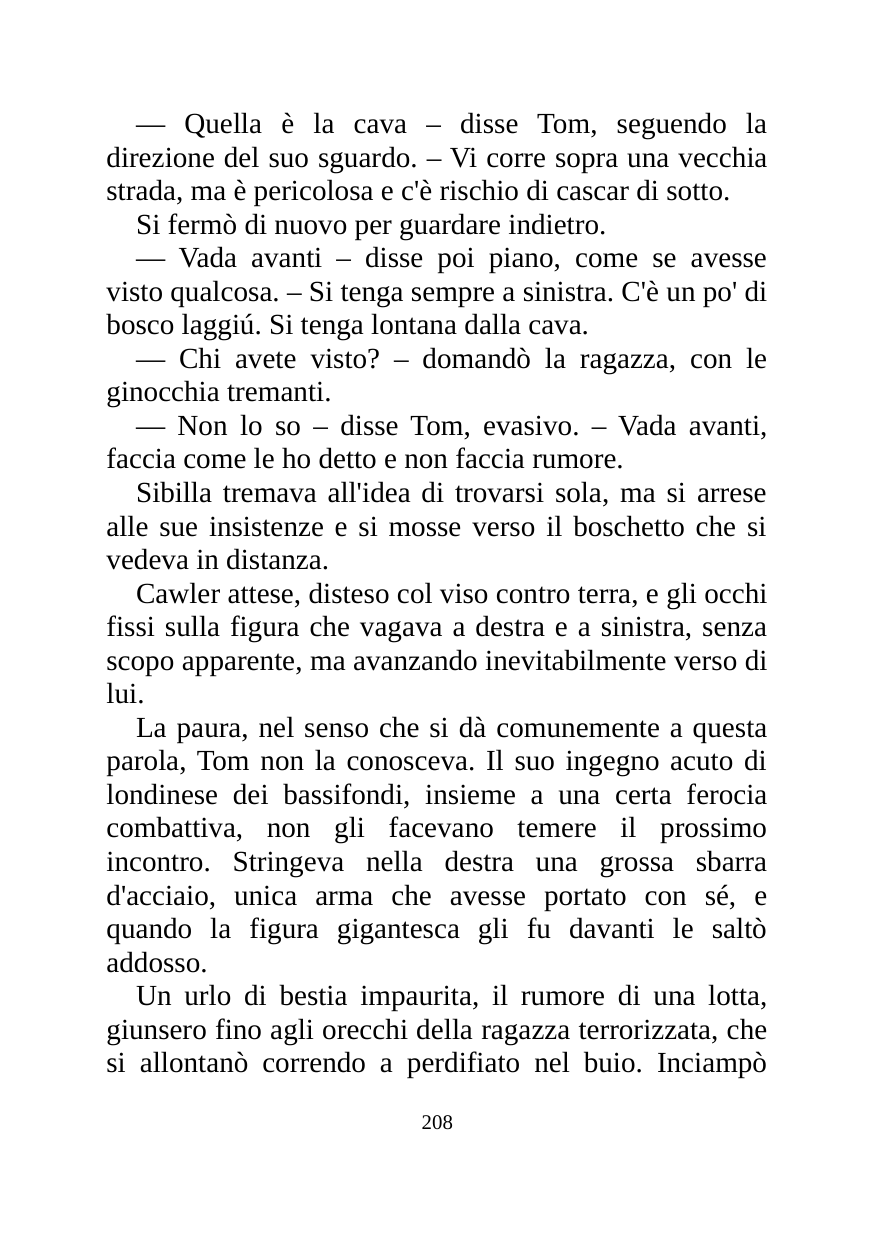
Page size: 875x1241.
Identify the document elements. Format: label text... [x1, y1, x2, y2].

text Un urlo di bestia impaurita, il rumore di una lotta, giunsero fino agli orecchi della ragazza terrorizzata, che si allontanò correndo a perdifiato nel buio. Inciampò [106, 978, 768, 1079]
text — Quella è la cava – disse Tom, seguendo la direzione del suo sguardo. – Vi corre sopra una vecchia strada, ma è pericolosa e c'è rischio di cascar di sotto. [106, 106, 768, 207]
text — Chi avete visto? – domandò la ragazza, con le ginocchia tremanti. [106, 341, 768, 408]
text Si fermò di nuovo per guardare indietro. [106, 207, 768, 240]
text Cawler attese, disteso col viso contro terra, e gli occhi fissi sulla figura che vagava a destra e a sinistra, senza scopo apparente, ma avanzando inevitabilmente verso di lui. [106, 576, 768, 710]
text — Non lo so – disse Tom, evasivo. – Vada avanti, faccia come le ho detto e non faccia rumore. [106, 408, 768, 475]
text La paura, nel senso che si dà comunemente a questa parola, Tom non la conosceva. Il suo ingegno acuto di londinese dei bassifondi, insieme a una certa ferocia combattiva, non gli facevano temere il prossimo incontro. Stringeva nella destra una grossa sbarra d'acciaio, unica arma che avesse portato con sé, e quando la figura gigantesca gli fu davanti le saltò addosso. [106, 710, 768, 978]
text Sibilla tremava all'idea di trovarsi sola, ma si arrese alle sue insistenze e si mosse verso il boschetto che si vedeva in distanza. [106, 475, 768, 576]
text — Vada avanti – disse poi piano, come se avesse visto qualcosa. – Si tenga sempre a sinistra. C'è un po' di bosco laggiú. Si tenga lontana dalla cava. [106, 240, 768, 341]
